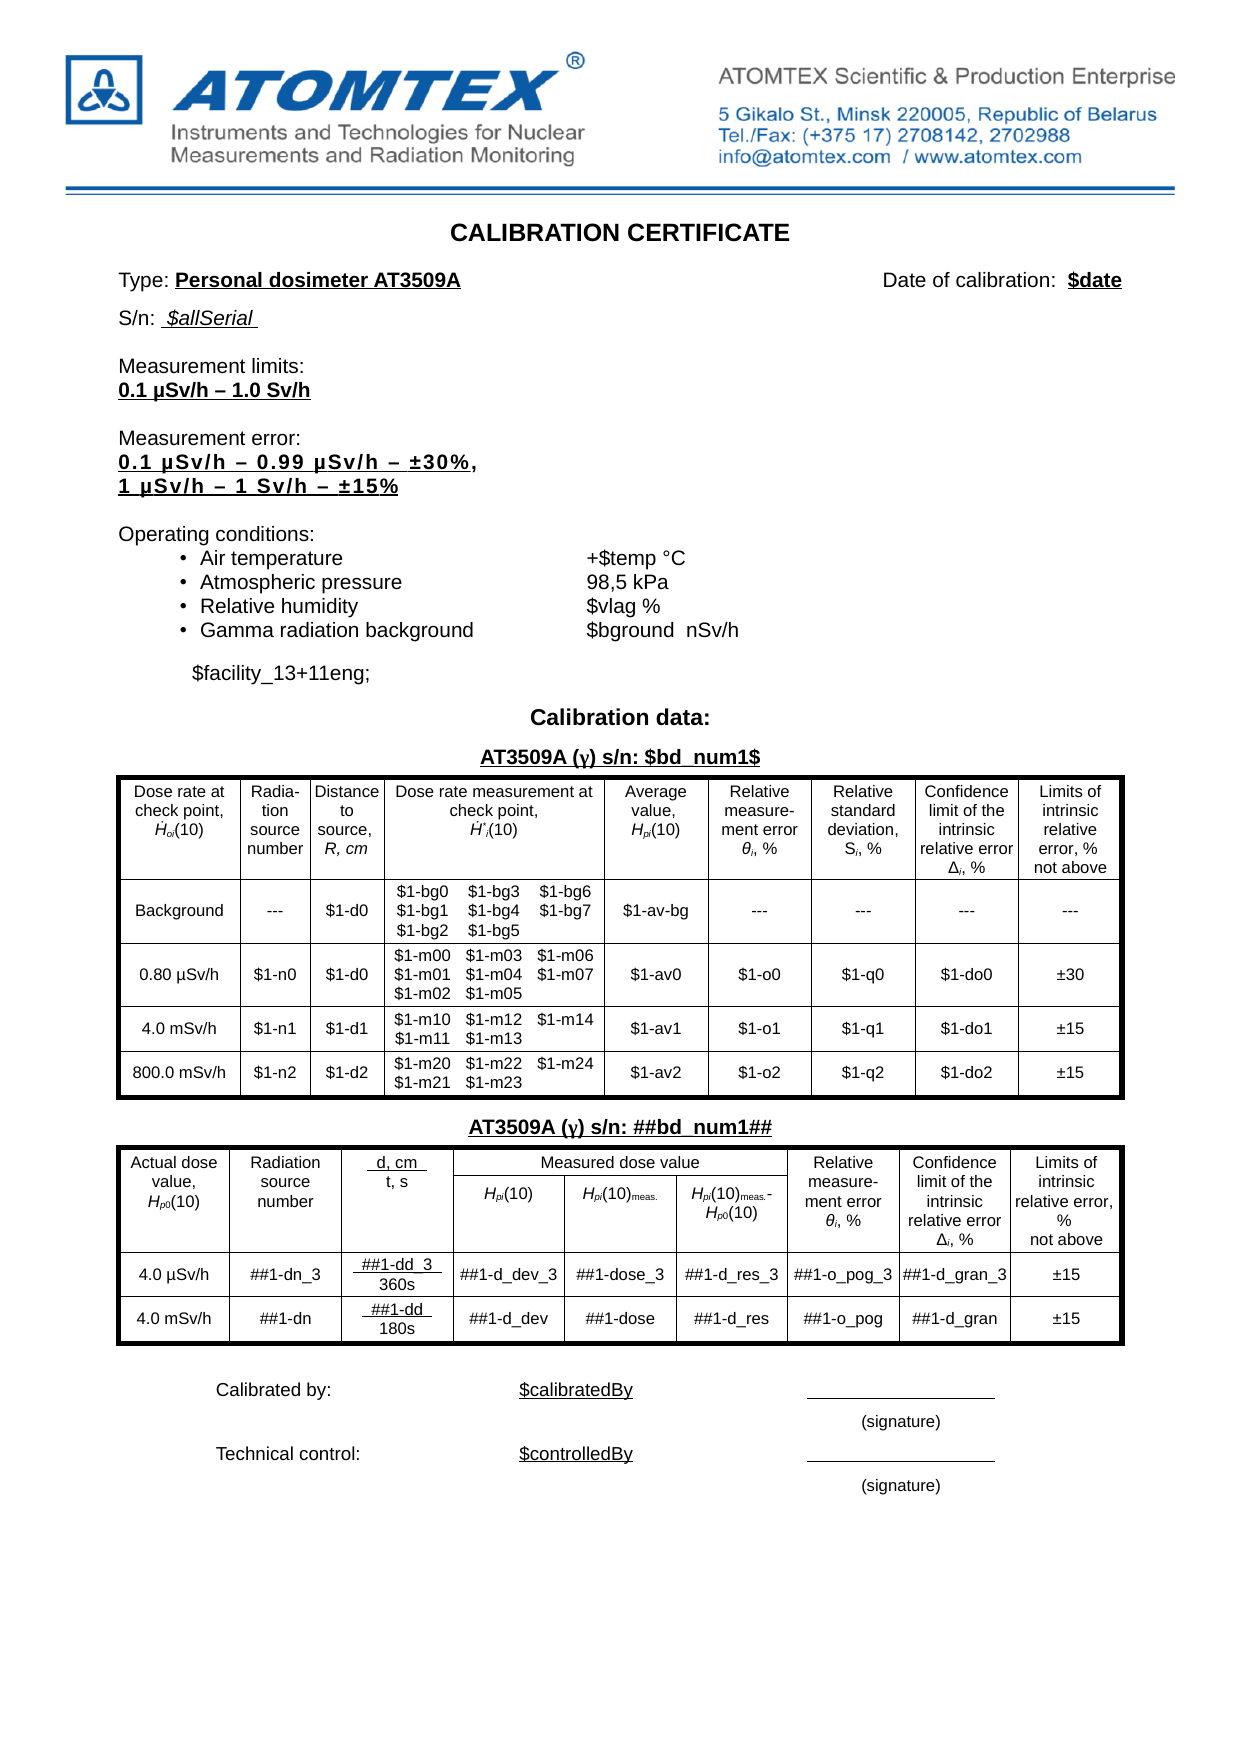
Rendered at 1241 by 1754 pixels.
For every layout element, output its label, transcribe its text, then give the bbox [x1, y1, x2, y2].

table_cell $1-av1 [605, 1007, 708, 1051]
table_cell --- [916, 880, 1018, 942]
table_cell $1-av-bg [605, 880, 708, 942]
table_cell ##1-dose_3 [565, 1253, 676, 1296]
table_cell Confidence limit of the intrinsic relative error Δi, % [900, 1150, 1010, 1252]
table_cell ±15 [1011, 1253, 1119, 1296]
table_cell $1-d0 [311, 880, 384, 942]
table_cell [514, 1470, 771, 1500]
table_cell ##1-d_dev [454, 1297, 564, 1341]
table_cell ##1-d_res_3 [677, 1253, 787, 1296]
table_cell $1-q1 [812, 1007, 915, 1051]
table_cell 4.0 mSv/h [121, 1007, 240, 1051]
table_cell $1-q0 [812, 944, 915, 1006]
table_cell $1-n0 [241, 944, 310, 1006]
table_cell $1-n1 [241, 1007, 310, 1051]
table_cell 4.0 µSv/h [121, 1253, 229, 1296]
table_cell ##1-d_gran_3 [900, 1253, 1010, 1296]
table_cell [210, 1470, 513, 1500]
table_cell $1-d2 [311, 1052, 384, 1095]
table_cell ##1-dd 180s [342, 1297, 453, 1341]
table_cell ##1-d_res [677, 1297, 787, 1341]
list Atmospheric pressure 98,5 kPa [179, 569, 1122, 593]
table_cell $controlledBy [514, 1437, 771, 1470]
table_cell 4.0 mSv/h [121, 1297, 229, 1341]
text $facility_13+11eng; [118, 661, 1122, 685]
table_cell ##1-o_pog_3 [788, 1253, 899, 1296]
table_cell Measured dose value [454, 1150, 787, 1175]
table_cell $1-do2 [916, 1052, 1018, 1095]
text 1 µSv/h – 1 Sv/h – ±15% [118, 473, 1122, 497]
table_cell Relative measure-ment error θi, % [788, 1150, 899, 1252]
text Measurement error: [118, 426, 1122, 449]
list Relative humidity $vlag % [179, 593, 1122, 618]
table_cell $1-d0 [311, 944, 384, 1006]
table_cell Hpi(10) [454, 1176, 564, 1252]
table_cell 800.0 mSv/h [121, 1052, 240, 1095]
table_cell 0.80 µSv/h [121, 944, 240, 1006]
table_cell $1-o1 [709, 1007, 811, 1051]
table_cell --- [709, 880, 811, 942]
table_header [771, 1373, 1030, 1406]
table_cell [771, 1437, 1030, 1470]
table_cell Dose rate at check point, Ḣoi(10) [121, 780, 240, 879]
table_cell $1-m20 $1-m21 $1-m22 $1-m23 $1-m24 [385, 1052, 604, 1095]
table_cell ±15 [1019, 1052, 1119, 1095]
table_cell Relative standard deviation, Si, % [812, 780, 915, 879]
table_cell ##1-d_dev_3 [454, 1253, 564, 1296]
text 0.1 µSv/h – 0.99 µSv/h – ±30%, [118, 449, 1122, 473]
table_cell --- [812, 880, 915, 942]
text CALIBRATION CERTIFICATE [118, 218, 1122, 247]
table_header $calibratedBy [514, 1373, 771, 1406]
table_cell [210, 1406, 513, 1437]
table_cell --- [1019, 880, 1119, 942]
table_cell ##1-dose [565, 1297, 676, 1341]
table_cell $1-do0 [916, 944, 1018, 1006]
table_header Calibrated by: [210, 1373, 513, 1406]
table_cell ##1-dn [230, 1297, 341, 1341]
table_cell Limits of intrinsic relative error, % not above [1011, 1150, 1119, 1252]
table_cell Technical control: [210, 1437, 513, 1470]
table_cell $1-do1 [916, 1007, 1018, 1051]
table_cell $1-bg0 $1-bg1 $1-bg2 $1-bg3 $1-bg4 $1-bg5 $1-bg6 $1-bg7 [385, 880, 604, 942]
table_cell (signature) [771, 1406, 1030, 1437]
table_cell Background [121, 880, 240, 942]
table_cell Limits of intrinsic relative error, % not above [1019, 780, 1119, 879]
table_cell Distance to source, R, сm [311, 780, 384, 879]
table_cell ±15 [1019, 1007, 1119, 1051]
text S/n: $allSerial [118, 306, 1122, 330]
table_cell Radiation source number [230, 1150, 341, 1252]
table_cell Average value, Hpi(10) [605, 780, 708, 879]
table_cell $1-m00 $1-m01 $1-m02 $1-m03 $1-m04 $1-m05 $1-m06 $1-m07 [385, 944, 604, 1006]
table_cell $1-d1 [311, 1007, 384, 1051]
table_cell d, cm t, s [342, 1150, 453, 1252]
table_cell ##1-o_pog [788, 1297, 899, 1341]
table_cell [514, 1406, 771, 1437]
table_cell ##1-dd_3 360s [342, 1253, 453, 1296]
table_cell Relative measure-ment error θi, % [709, 780, 811, 879]
table_cell Actual dose value, Hp0(10) [121, 1150, 229, 1252]
text Calibration data: [118, 704, 1122, 730]
list Gamma radiation background $bground nSv/h [179, 618, 1122, 642]
table_cell Dose rate measurement at check point, Ḣ*i(10) [385, 780, 604, 879]
table_cell ##1-d_gran [900, 1297, 1010, 1341]
table_cell $1-av0 [605, 944, 708, 1006]
table_cell $1-m10 $1-m11 $1-m12 $1-m13 $1-m14 [385, 1007, 604, 1051]
table_cell (signature) [771, 1470, 1030, 1500]
text Measurement limits: [118, 354, 1122, 378]
table_cell $1-o0 [709, 944, 811, 1006]
table_cell $1-q2 [812, 1052, 915, 1095]
table_cell ±30 [1019, 944, 1119, 1006]
list Air temperature +$temp °C [179, 545, 1122, 569]
table_header AT3509A (γ) s/n: ##bd_num1## [118, 1100, 1122, 1145]
table_cell Radia-tion source number [241, 780, 310, 879]
table_cell --- [241, 880, 310, 942]
table_cell $1-o2 [709, 1052, 811, 1095]
table_cell Confidence limit of the intrinsic relative error Δi, % [916, 780, 1018, 879]
table_cell $1-av2 [605, 1052, 708, 1095]
table_header AT3509A (γ) s/n: $bd_num1$ [118, 730, 1122, 775]
table_cell Hpi(10)meas.-Hp0(10) [677, 1176, 787, 1252]
text 0.1 µSv/h – 1.0 Sv/h [118, 378, 1122, 402]
text Operating conditions: [118, 521, 1122, 545]
table_cell $1-n2 [241, 1052, 310, 1095]
text Type: Personal dosimeter AT3509A Date of calibration: $date [118, 267, 1122, 291]
table_cell Hpi(10)meas. [565, 1176, 676, 1252]
table_cell ±15 [1011, 1297, 1119, 1341]
table_cell ##1-dn_3 [230, 1253, 341, 1296]
